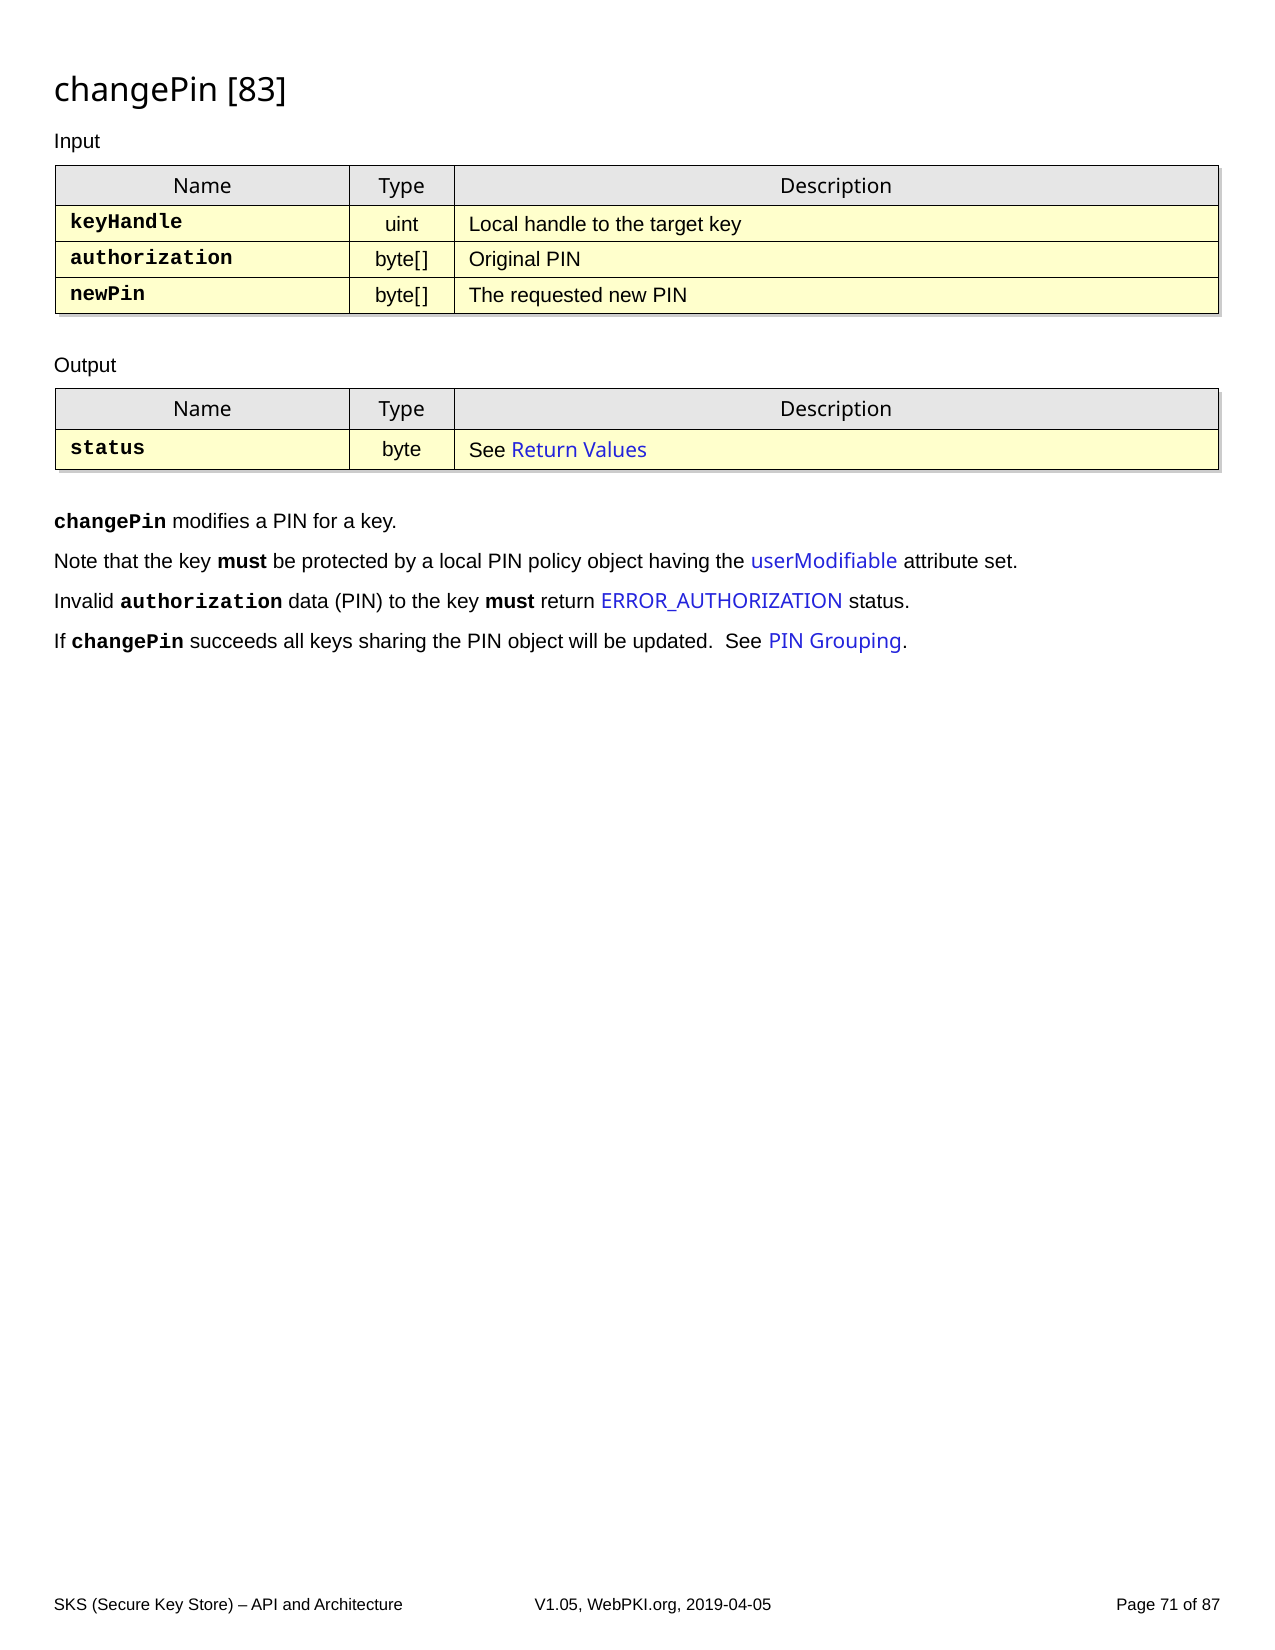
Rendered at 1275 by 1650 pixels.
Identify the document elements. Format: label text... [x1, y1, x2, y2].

table_cell byte [350, 430, 454, 469]
table_header Type [350, 166, 454, 205]
table_cell status [56, 430, 349, 469]
text Output [54, 352, 1221, 376]
subtitle changePin [83] [54, 66, 1221, 111]
table_header Name [56, 166, 349, 205]
table_cell keyHandle [56, 206, 349, 241]
table_cell The requested new PIN [455, 278, 1218, 313]
table_cell Local handle to the target key [455, 206, 1218, 241]
text Note that the key must be protected by a local PIN policy object having the userModifiable attribute set. [54, 546, 1221, 574]
table_header Description [455, 389, 1218, 429]
table_cell Original PIN [455, 242, 1218, 277]
text Invalid authorization data (PIN) to the key must return ERROR_AUTHORIZATION status. [54, 586, 1221, 615]
table_cell byte⁮[ ] [350, 242, 454, 277]
text If changePin succeeds all keys sharing the PIN object will be updated. See PIN Grouping. [54, 627, 1221, 655]
table_cell uint [350, 206, 454, 241]
table_cell authorization [56, 242, 349, 277]
table_header Type [350, 389, 454, 429]
table_cell newPin [56, 278, 349, 313]
table_cell byte⁮[ ] [350, 278, 454, 313]
text Input [54, 129, 1221, 153]
table_header Name [56, 389, 349, 429]
text changePin modifies a PIN for a key. [54, 508, 1221, 534]
table_header Description [455, 166, 1218, 205]
table_cell See Return Values [455, 430, 1218, 469]
